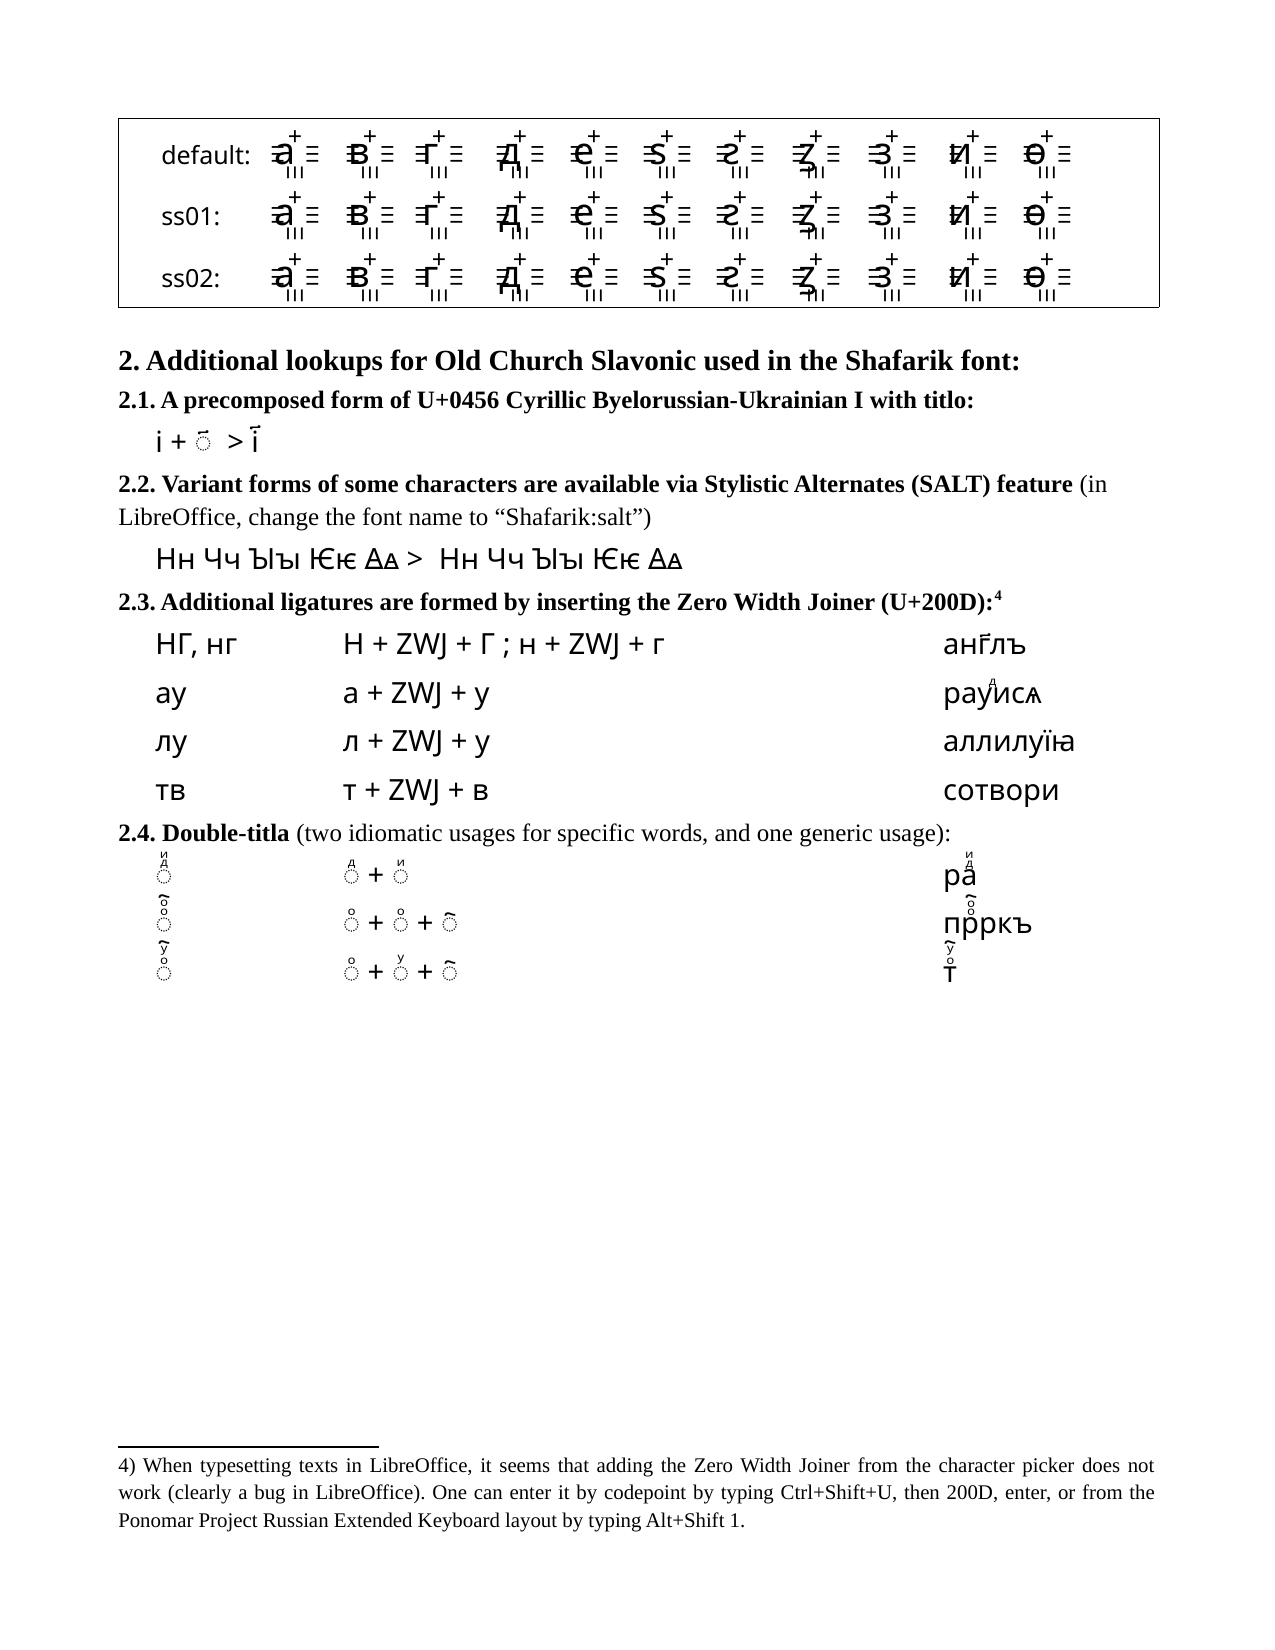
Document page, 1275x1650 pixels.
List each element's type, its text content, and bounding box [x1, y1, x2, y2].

text і + ◌҃ > і҃ [118, 421, 1157, 461]
text а‍у а + ZWJ + у ра‍уⷣисѧ [118, 672, 1157, 712]
text 2.4. Double-titla (two idiomatic usages for specific words, and one generic usage): [118, 818, 1157, 847]
text ◌ⷣꙵ ◌ⷣ + ◌ꙵ раⷣꙵ [118, 854, 1157, 893]
text т‍в т + ZWJ + в сот‍вори [118, 769, 1157, 809]
text 2.3. Additional ligatures are formed by inserting the Zero Width Joiner (U+200D): [118, 587, 1157, 616]
text 2. Additional lookups for Old Church Slavonic used in the Shafarik font: [118, 343, 1157, 377]
text Нн Чч Ꙑꙑ Ѥѥ Ꙙꙙ > Нн Чч Ꙑꙑ Ѥѥ Ꙙꙙ [118, 538, 1157, 578]
text л‍у л + ZWJ + у аллил‍уїꙗ [118, 721, 1157, 760]
text 2.2. Variant forms of some characters are available via Stylistic Alternates (SALT) feature (in LibreOffice, change the font name to “Shafarik:salt”) [118, 469, 1157, 531]
text ) When typesetting texts in LibreOffice, it seems that adding the Zero Width Joiner from the character picker does not work (clearly a bug in LibreOffice). One can enter it by codepoint by typing Ctrl+Shift+U, then 200D, enter, or from the Ponomar Project Russian Extended Keyboard layout by typing Alt+Shift 1. [118, 1453, 1157, 1532]
table_cell default: а꙲ в꙲ г꙲ д꙲ е꙲ ѕ꙲ ꙅ꙲ ꙁ꙲ з꙲ и꙲ ѳ꙲ ss01: а꙲ в꙲ г꙲ д꙲ е꙲ ѕ꙲ ꙅ꙲ ꙁ꙲ з꙲ и꙲ ѳ꙲ ss02: а꙲ в꙲ г꙲ д꙲ е꙲ ѕ꙲ ꙅ꙲ ꙁ꙲ з꙲ и꙲ ѳ꙲ [119, 119, 1159, 307]
text ◌ⷪꙷ҇ ◌ⷪ + ◌ꙷ + ◌҇ тⷪꙷ҇ [118, 951, 1157, 991]
text ◌ⷪⷪ҇ ◌ⷪ + ◌ⷪ + ◌҇ прⷪⷪ҇ркъ [118, 902, 1157, 942]
text Н‍Г, н‍г Н + ZWJ + Г ; н + ZWJ + г ан‍г҃лъ [118, 623, 1157, 663]
text 2.1. A precomposed form of U+0456 Cyrillic Byelorussian-Ukrainian I with titlo: [118, 385, 1157, 413]
